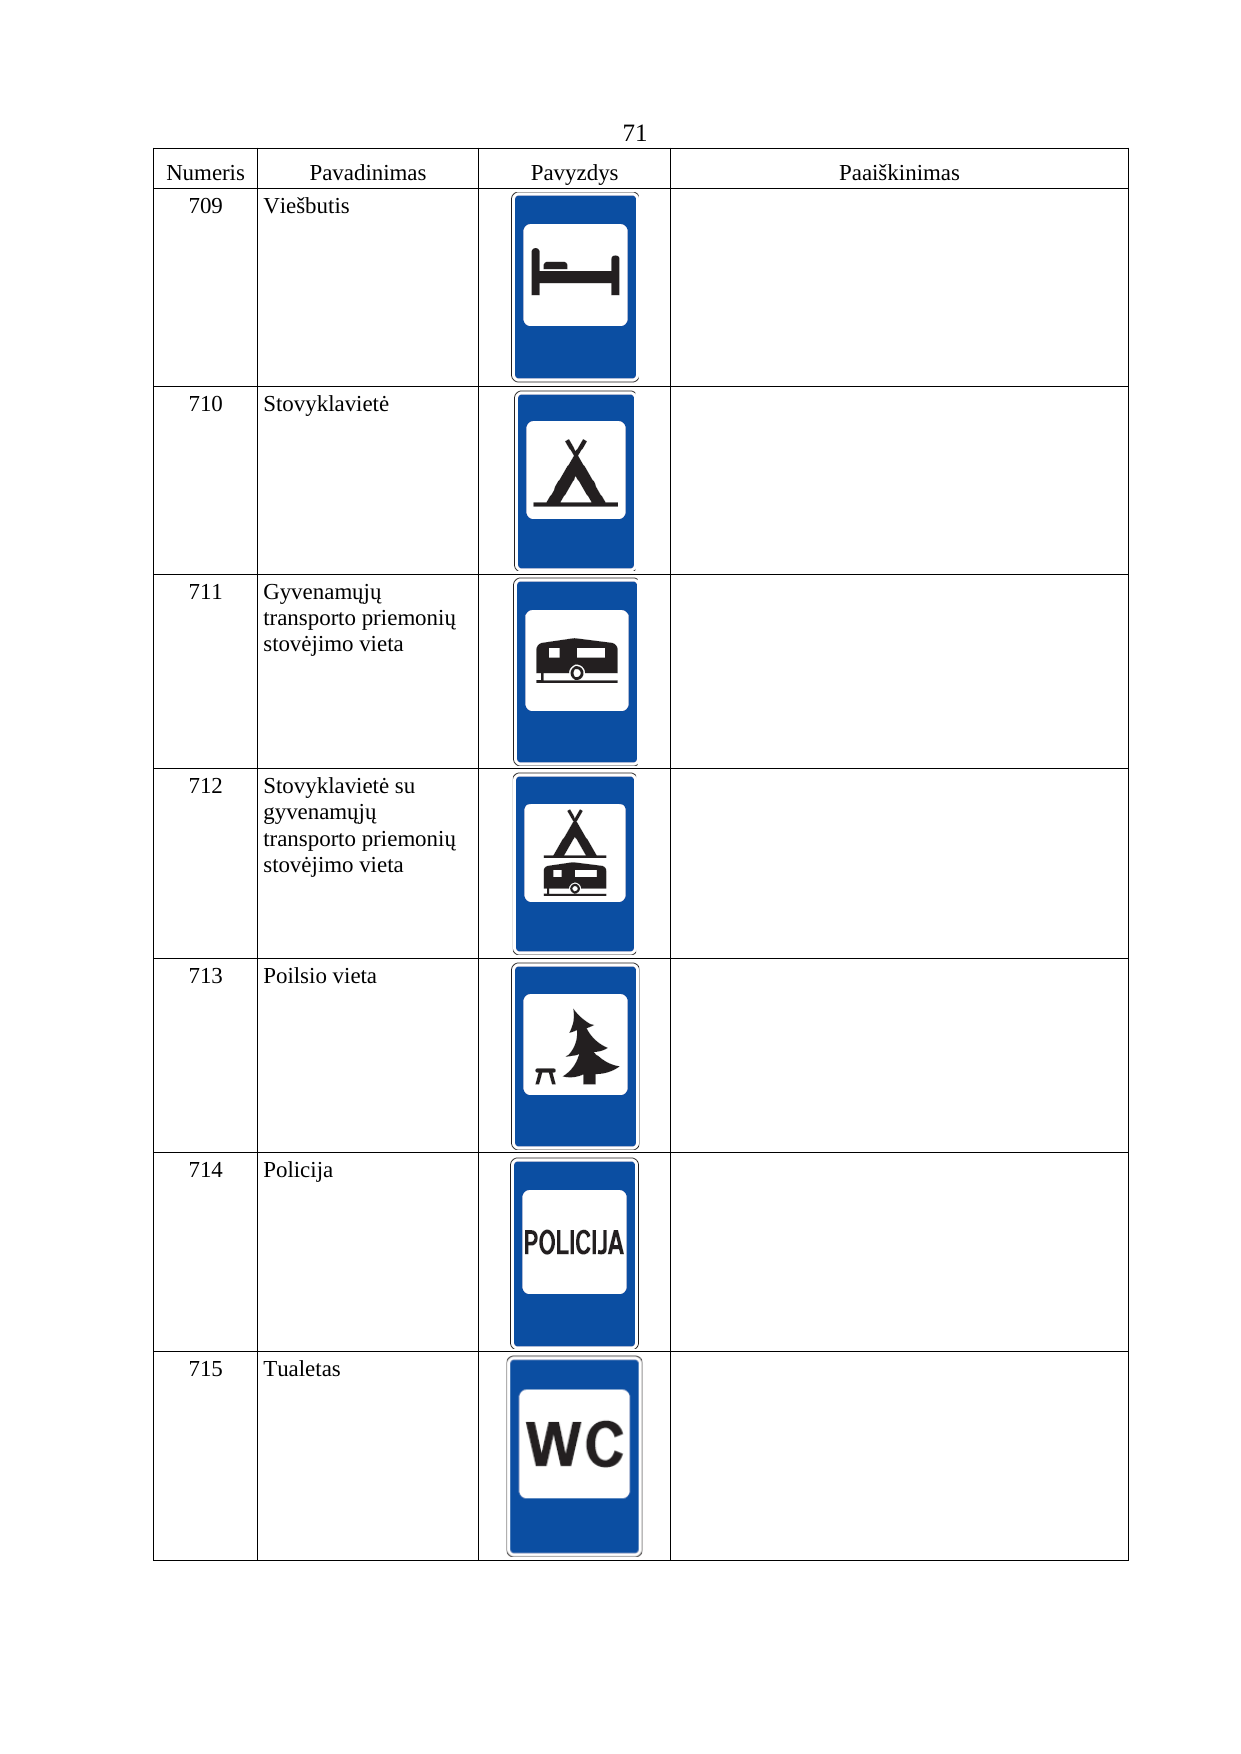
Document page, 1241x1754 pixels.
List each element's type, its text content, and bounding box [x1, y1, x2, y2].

table_cell 711 [154, 575, 257, 768]
table_cell [671, 575, 1128, 768]
table_cell [479, 1153, 670, 1351]
table_header Pavyzdys [479, 149, 670, 188]
table_cell Stovyklavietė su gyvenamųjų transporto priemonių stovėjimo vieta [258, 769, 478, 958]
table_cell [671, 1352, 1128, 1560]
table_cell Tualetas [258, 1352, 478, 1560]
table_cell Poilsio vieta [258, 959, 478, 1152]
table_cell [671, 1153, 1128, 1351]
table_cell [479, 387, 670, 574]
table_cell Stovyklavietė [258, 387, 478, 574]
table_cell 712 [154, 769, 257, 958]
table_cell 714 [154, 1153, 257, 1351]
table_cell [479, 1352, 670, 1560]
table_header Pavadinimas [258, 149, 478, 188]
table_cell 713 [154, 959, 257, 1152]
table_cell 710 [154, 387, 257, 574]
table_header Numeris [154, 149, 257, 188]
table_cell [479, 575, 670, 768]
table_cell 715 [154, 1352, 257, 1560]
table_cell 709 [154, 189, 257, 386]
table_cell [671, 959, 1128, 1152]
table_cell Policija [258, 1153, 478, 1351]
table_cell Gyvenamųjų transporto priemonių stovėjimo vieta [258, 575, 478, 768]
table_cell [479, 769, 670, 958]
table_cell [671, 387, 1128, 574]
table_cell [671, 769, 1128, 958]
table_cell [479, 959, 670, 1152]
table_cell [671, 189, 1128, 386]
table_cell Viešbutis [258, 189, 478, 386]
table_header Paaiškinimas [671, 149, 1128, 188]
table_cell [479, 189, 670, 386]
